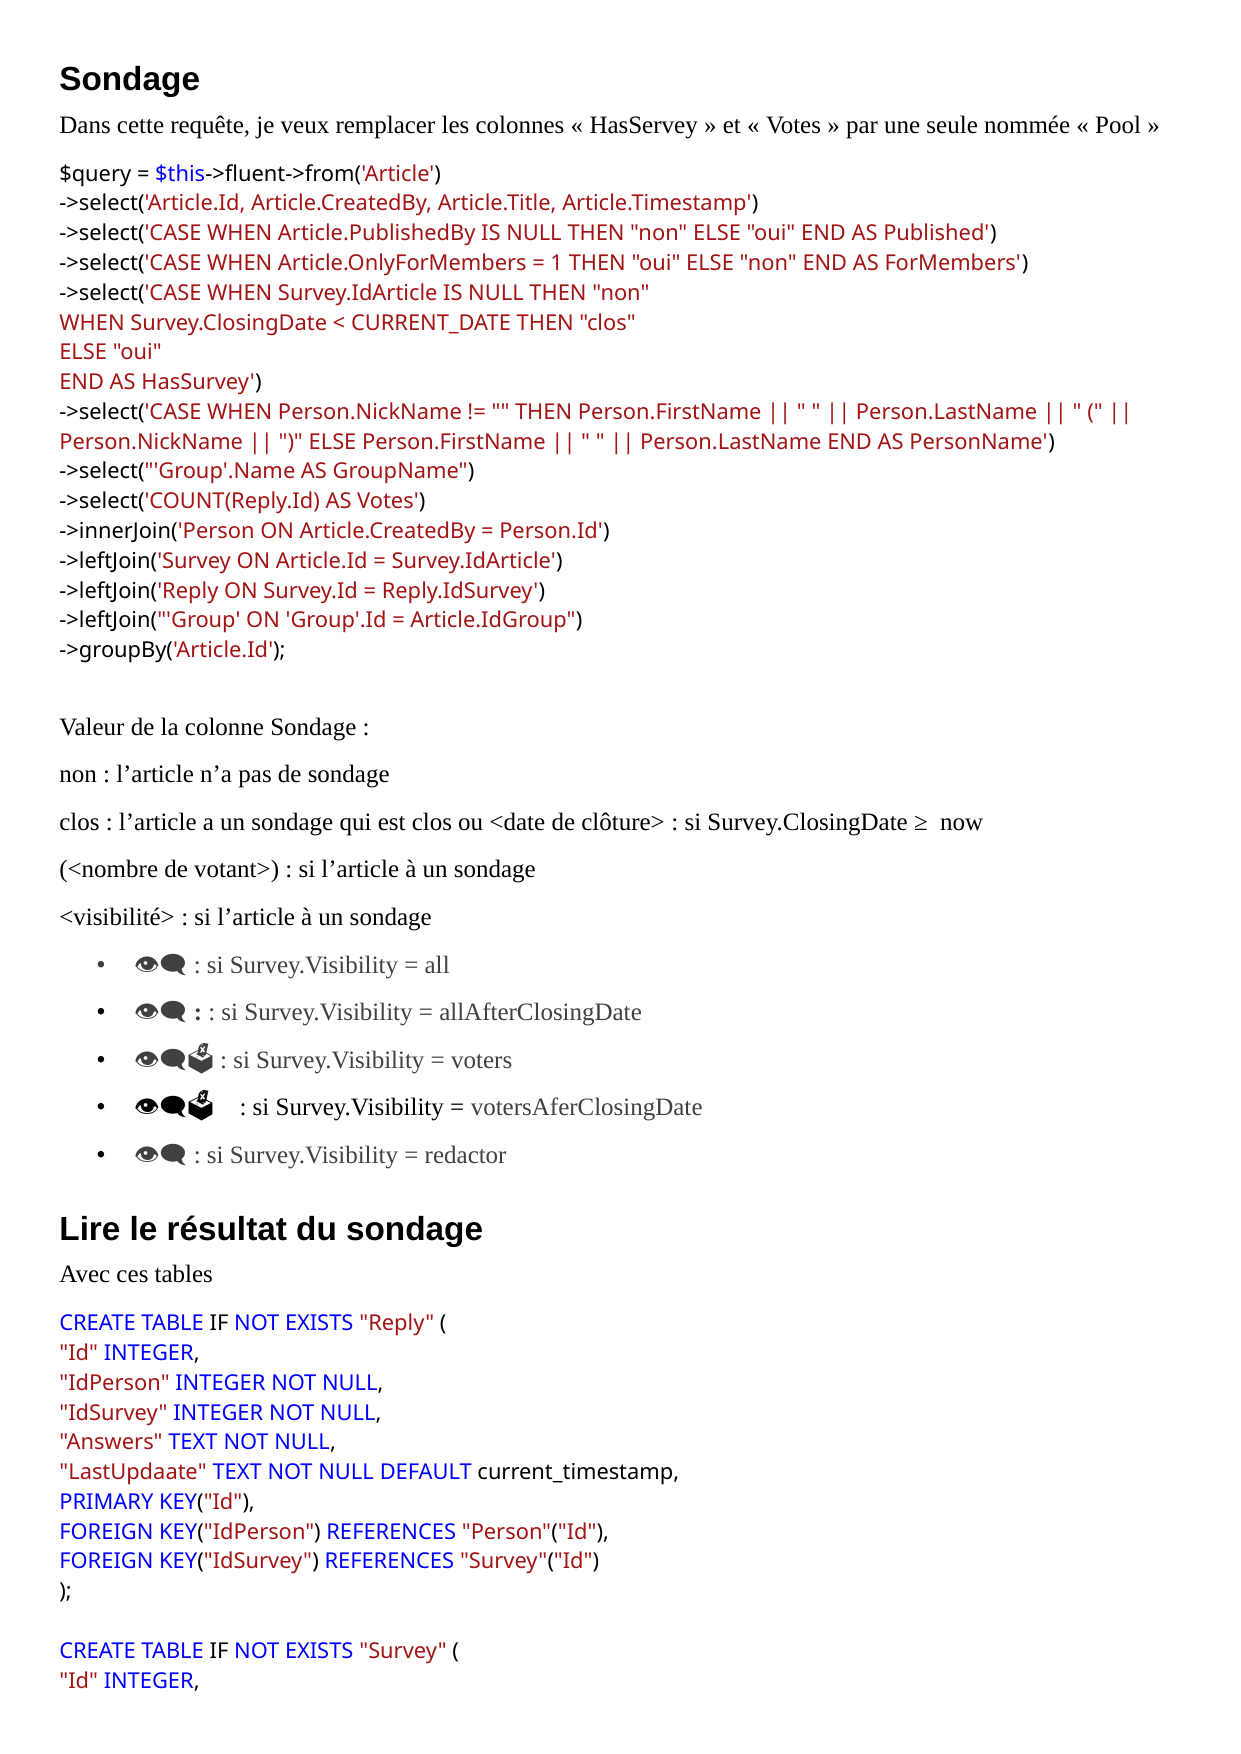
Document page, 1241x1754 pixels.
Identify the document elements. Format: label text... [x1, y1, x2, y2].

text ->select('CASE WHEN Article.PublishedBy IS NULL THEN "non" ELSE "oui" END AS Published') [59, 217, 1181, 247]
list 👁️‍🗨️👥 : si Survey.Visibility = all [97, 950, 1181, 978]
text WHEN Survey.ClosingDate < CURRENT_DATE THEN "clos" [59, 307, 1181, 336]
text "Id" INTEGER, [59, 1337, 1181, 1367]
text ->select('CASE WHEN Article.OnlyForMembers = 1 THEN "oui" ELSE "non" END AS ForMembers') [59, 247, 1181, 277]
text "Id" INTEGER, [59, 1664, 1181, 1694]
text FOREIGN KEY("IdSurvey") REFERENCES "Survey"("Id") [59, 1545, 1181, 1575]
text clos : l’article a un sondage qui est clos ou <date de clôture> : si Survey.ClosingDate ≥ now [59, 807, 1181, 836]
text END AS HasSurvey') [59, 366, 1181, 396]
text ->select('COUNT(Reply.Id) AS Votes') [59, 485, 1181, 515]
text ->leftJoin('Reply ON Survey.Id = Reply.IdSurvey') [59, 575, 1181, 604]
text ); [59, 1575, 1181, 1605]
text ->leftJoin('Survey ON Article.Id = Survey.IdArticle') [59, 545, 1181, 575]
text ->leftJoin("'Group' ON 'Group'.Id = Article.IdGroup") [59, 604, 1181, 634]
text Dans cette requête, je veux remplacer les colonnes « HasServey » et « Votes » par une seule nommée « Pool » [59, 110, 1181, 139]
list 👁️‍🗨️🗳️📅 : si Survey.Visibility = votersAferClosingDate [97, 1092, 1181, 1121]
text ->groupBy('Article.Id'); [59, 634, 1181, 664]
list 👁️‍🗨️👥📅 : : si Survey.Visibility = allAfterClosingDate [97, 997, 1181, 1026]
subtitle Lire le résultat du sondage [59, 1208, 1181, 1247]
list 👁️‍🗨️🗳️ : si Survey.Visibility = voters [97, 1045, 1181, 1074]
text "IdPerson" INTEGER NOT NULL, [59, 1367, 1181, 1396]
text non : l’article n’a pas de sondage [59, 759, 1181, 788]
text $query = $this->fluent->from('Article') [59, 158, 1181, 187]
text ELSE "oui" [59, 336, 1181, 366]
text FOREIGN KEY("IdPerson") REFERENCES "Person"("Id"), [59, 1516, 1181, 1545]
text ->innerJoin('Person ON Article.CreatedBy = Person.Id') [59, 515, 1181, 545]
text ->select('CASE WHEN Person.NickName != "" THEN Person.FirstName || " " || Person.LastName || " (" || Person.NickName || ")" ELSE Person.FirstName || " " || Person.LastName END AS PersonName') [59, 396, 1181, 456]
text (<nombre de votant>) : si l’article à un sondage [59, 854, 1181, 883]
text Avec ces tables [59, 1259, 1181, 1288]
text ->select('Article.Id, Article.CreatedBy, Article.Title, Article.Timestamp') [59, 187, 1181, 217]
list 👁️‍🗨️📝 : si Survey.Visibility = redactor [97, 1140, 1181, 1169]
text <visibilité> : si l’article à un sondage [59, 902, 1181, 931]
text PRIMARY KEY("Id"), [59, 1486, 1181, 1516]
text ->select("'Group'.Name AS GroupName") [59, 456, 1181, 485]
text "IdSurvey" INTEGER NOT NULL, [59, 1396, 1181, 1426]
text "Answers" TEXT NOT NULL, [59, 1426, 1181, 1456]
text CREATE TABLE IF NOT EXISTS "Reply" ( [59, 1307, 1181, 1337]
text ->select('CASE WHEN Survey.IdArticle IS NULL THEN "non" [59, 277, 1181, 307]
text Valeur de la colonne Sondage : [59, 712, 1181, 740]
text CREATE TABLE IF NOT EXISTS "Survey" ( [59, 1635, 1181, 1664]
text "LastUpdaate" TEXT NOT NULL DEFAULT current_timestamp, [59, 1456, 1181, 1486]
subtitle Sondage [59, 59, 1181, 97]
